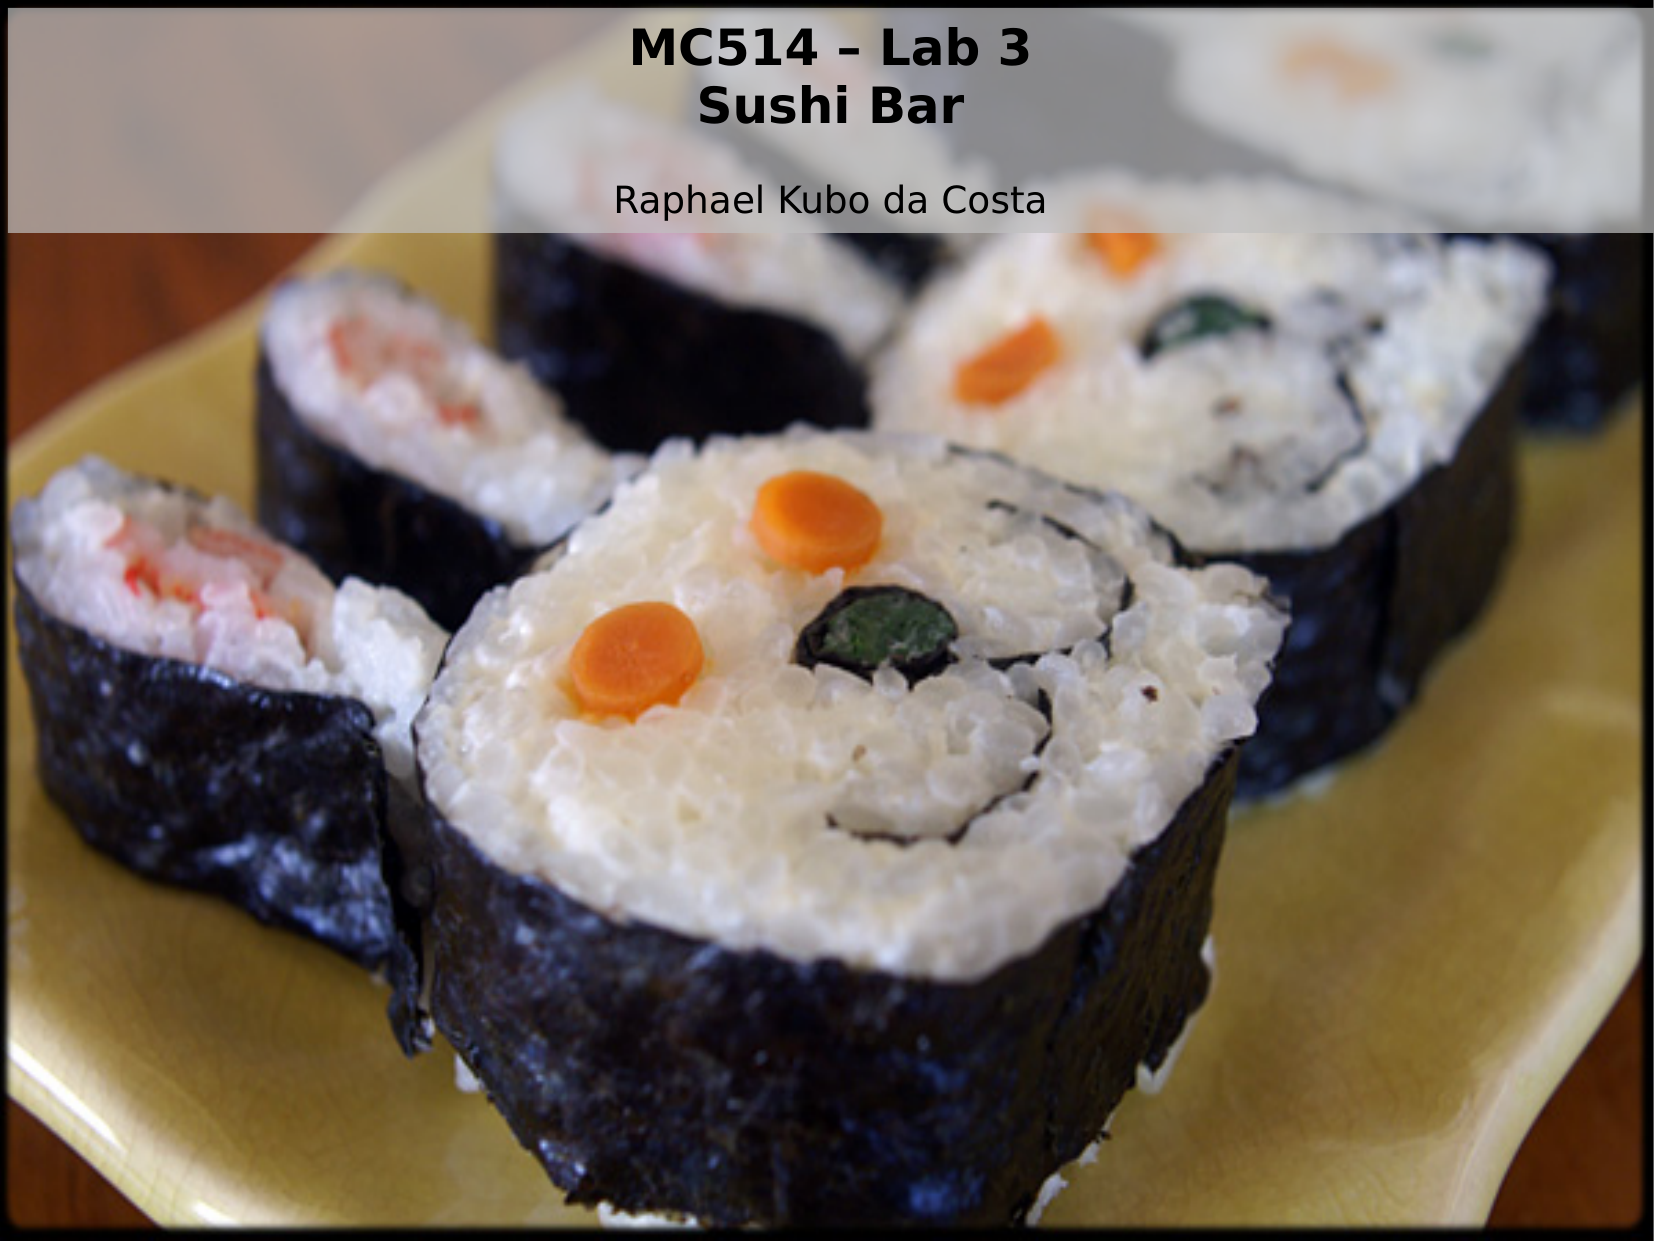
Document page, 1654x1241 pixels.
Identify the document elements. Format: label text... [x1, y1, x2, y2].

text_box MC514 – Lab 3 Sushi Bar Raphael Kubo da Costa [7, 7, 1654, 233]
picture [0, 0, 1654, 1241]
